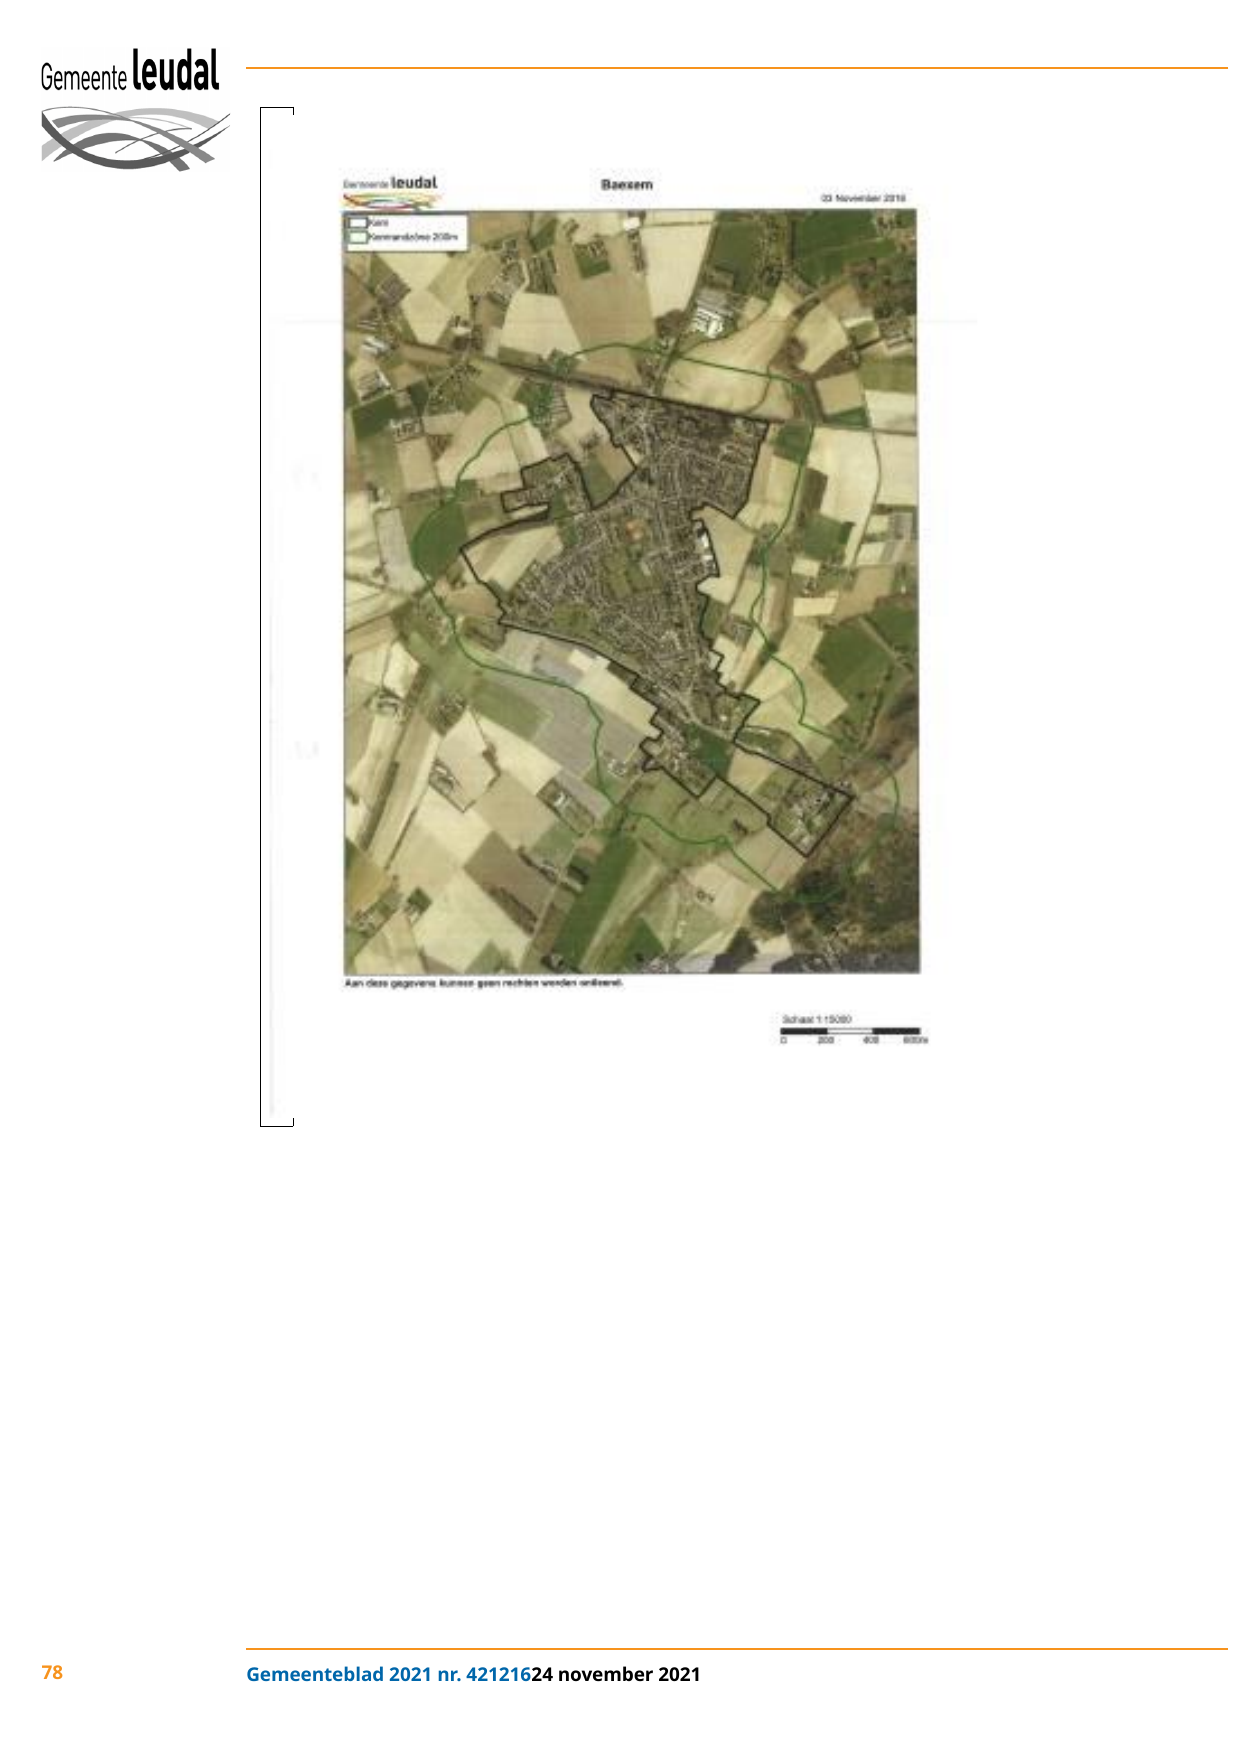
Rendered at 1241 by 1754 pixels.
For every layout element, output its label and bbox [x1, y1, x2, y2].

picture [41, 47, 231, 172]
picture [268, 115, 978, 1118]
